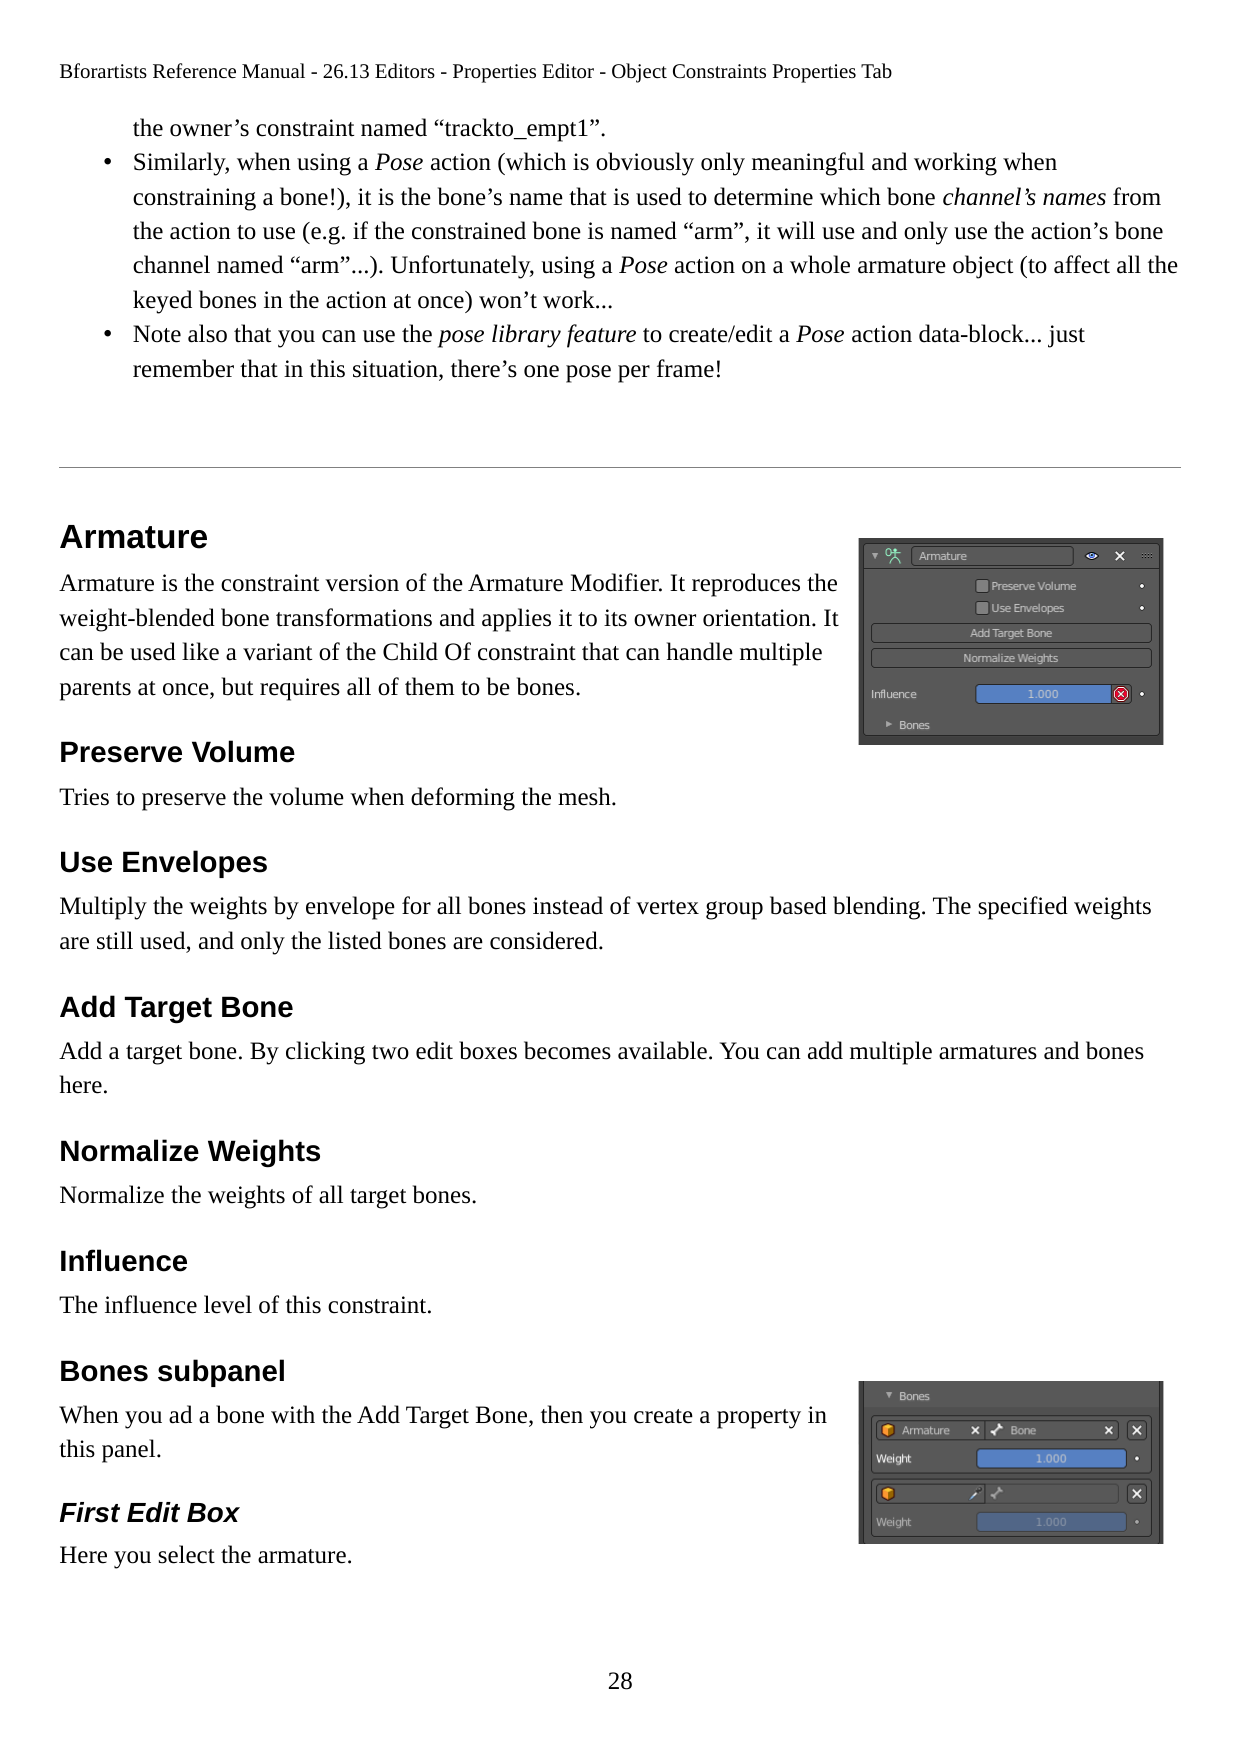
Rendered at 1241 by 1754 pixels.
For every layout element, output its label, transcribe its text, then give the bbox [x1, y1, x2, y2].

subtitle Use Envelopes [59, 845, 1181, 879]
subtitle Bones subpanel [59, 1354, 1181, 1387]
picture [858, 538, 1164, 745]
subtitle Armature [59, 517, 1181, 556]
text Multiply the weights by envelope for all bones instead of vertex group based blending. The specified weights are still used, and only the listed bones are considered. [59, 891, 1181, 955]
subtitle Normalize Weights [59, 1134, 1181, 1168]
subtitle Preserve Volume [59, 735, 1181, 769]
text When you ad a bone with the Add Target Bone, then you create a property in this panel. [59, 1400, 858, 1463]
subtitle Add Target Bone [59, 989, 1181, 1023]
text Add a target bone. By clicking two edit boxes becomes available. You can add multiple armatures and bones here. [59, 1036, 1181, 1099]
list the owner’s constraint named “trackto_empt1”. [103, 113, 1181, 141]
list Similarly, when using a Pose action (which is obviously only meaningful and working when constraining a bone!), it is the bone’s name that is used to determine which bone channel’s names from the action to use (e.g. if the constrained bone is named “arm”, it will use and only use the action’s bone channel named “arm”...). Unfortunately, using a Pose action on a whole armature object (to affect all the keyed bones in the action at once) won’t work... [103, 147, 1181, 314]
text The influence level of this constraint. [59, 1290, 1181, 1319]
text Normalize the weights of all target bones. [59, 1180, 1181, 1209]
text Here you select the armature. [59, 1540, 1181, 1569]
subtitle Influence [59, 1244, 1181, 1278]
text Tries to preserve the volume when deforming the mesh. [59, 782, 1181, 810]
picture [858, 1381, 1164, 1544]
subtitle [1164, 1496, 1181, 1528]
subtitle First Edit Box [59, 1496, 858, 1528]
text Armature is the constraint version of the Armature Modifier. It reproduces the weight-blended bone transformations and applies it to its owner orientation. It can be used like a variant of the Child Of constraint that can handle multiple parents at once, but requires all of them to be bones. [59, 568, 858, 700]
list Note also that you can use the pose library feature to create/edit a Pose action data-block... just remember that in this situation, there’s one pose per frame! [103, 319, 1181, 383]
